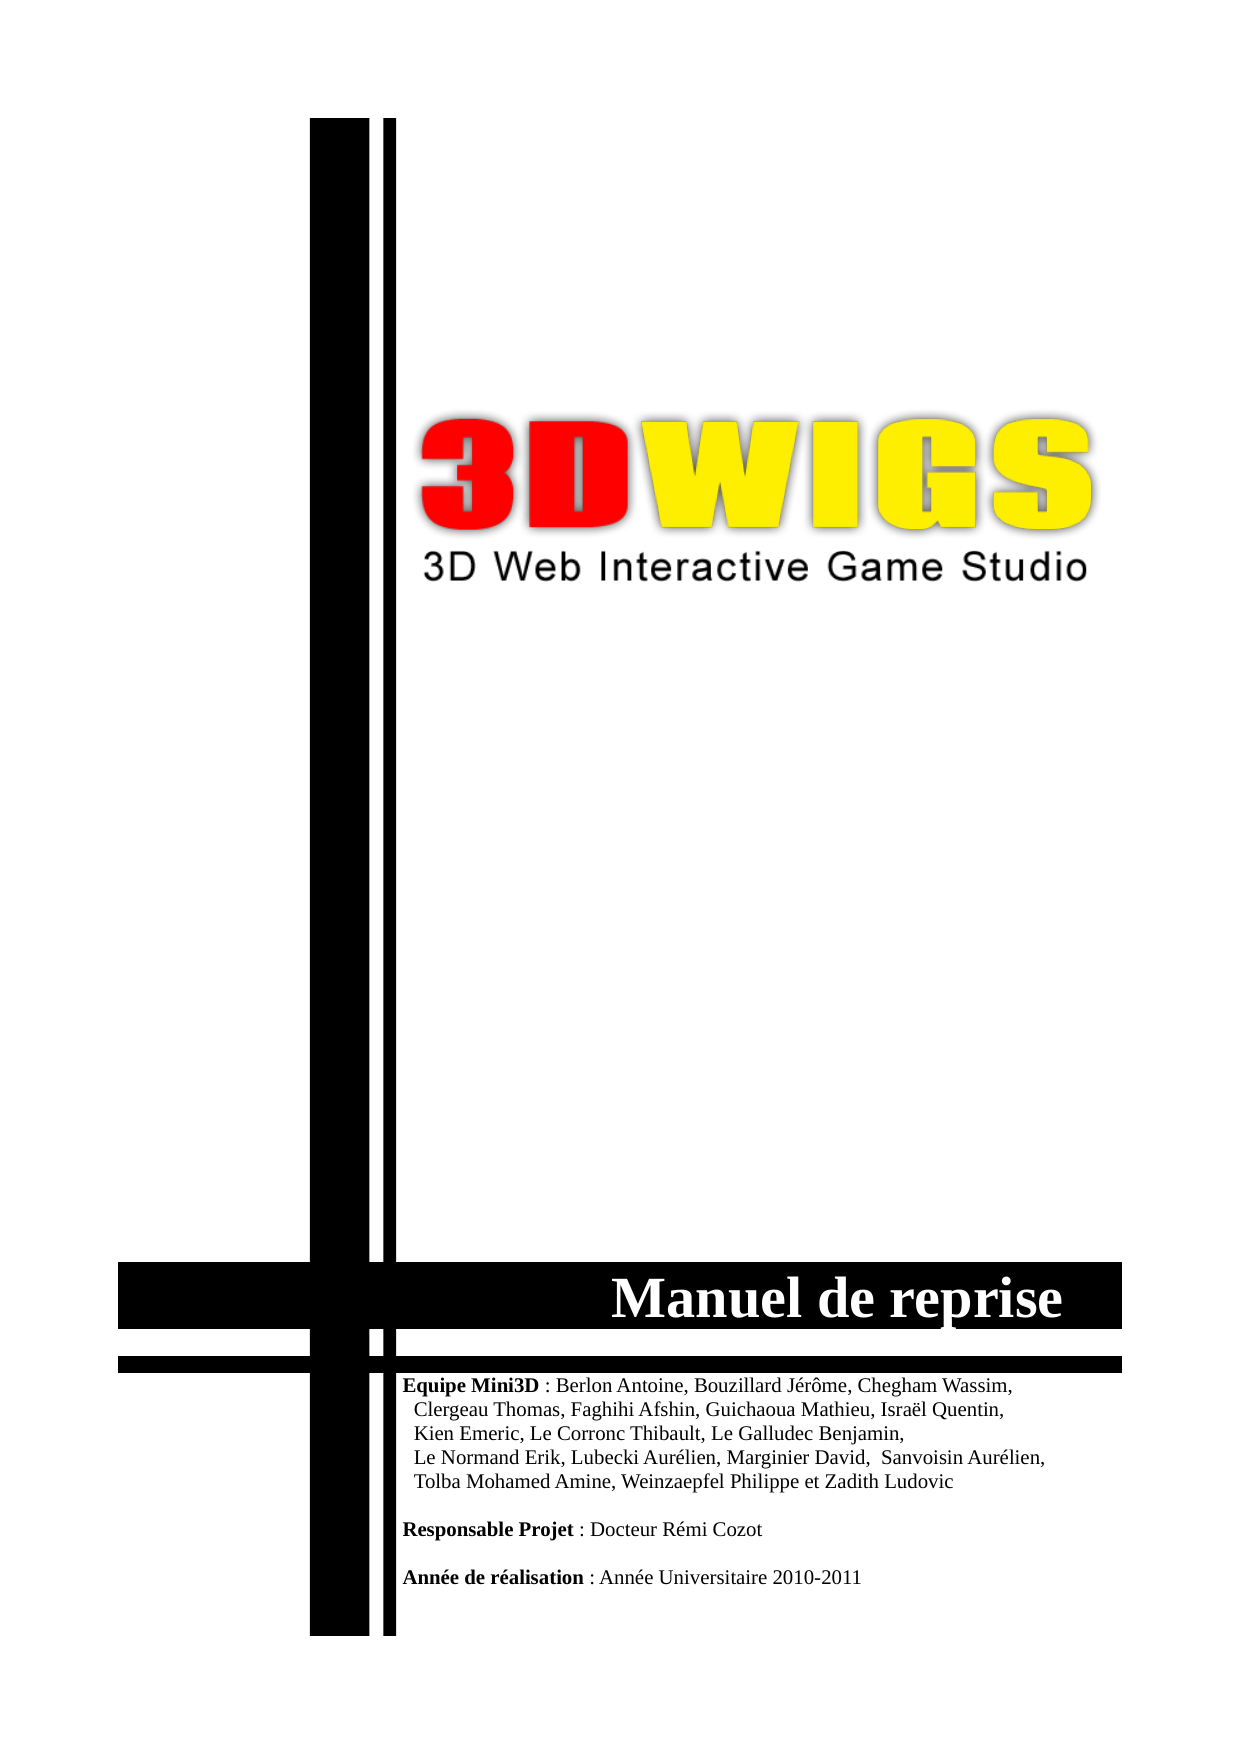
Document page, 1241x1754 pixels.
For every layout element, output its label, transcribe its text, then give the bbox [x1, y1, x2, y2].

text [118, 1421, 309, 1445]
text Equipe Mini3D : Berlon Antoine, Bouzillard Jérôme, Chegham Wassim, [397, 1373, 1122, 1397]
text Année de réalisation : Année Universitaire 2010-2011 [397, 1565, 1122, 1589]
text Manuel de reprise [397, 1262, 1122, 1329]
picture [309, 118, 1154, 1636]
text [118, 1565, 309, 1589]
text [118, 1445, 309, 1469]
text Kien Emeric, Le Corronc Thibault, Le Galludec Benjamin, [397, 1421, 1122, 1445]
text [118, 1397, 309, 1421]
text [118, 1262, 309, 1329]
text [370, 1262, 383, 1329]
text Clergeau Thomas, Faghihi Afshin, Guichaoua Mathieu, Israël Quentin, [397, 1397, 1122, 1421]
text Responsable Projet : Docteur Rémi Cozot [397, 1517, 1122, 1541]
text Tolba Mohamed Amine, Weinzaepfel Philippe et Zadith Ludovic [397, 1469, 1122, 1493]
text [118, 1517, 309, 1541]
text [118, 1373, 309, 1397]
text [118, 1469, 309, 1493]
text Le Normand Erik, Lubecki Aurélien, Marginier David, Sanvoisin Aurélien, [397, 1445, 1122, 1469]
